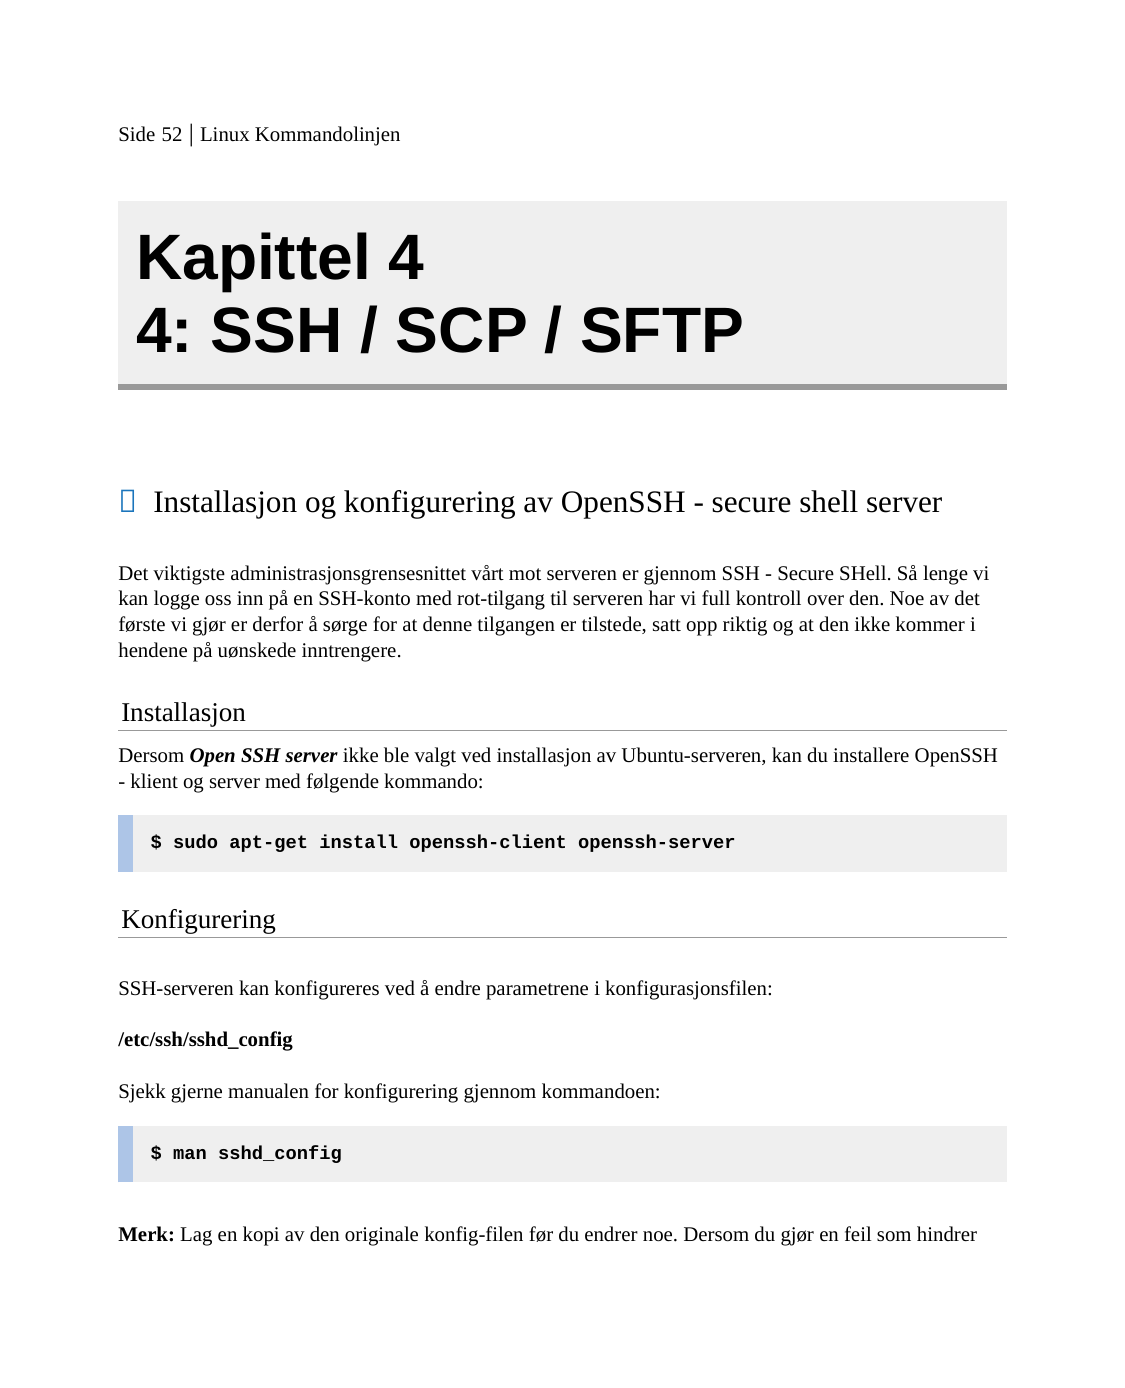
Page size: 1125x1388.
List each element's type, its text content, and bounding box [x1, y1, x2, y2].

text SSH-serveren kan konfigureres ved å endre parametrene i konfigurasjonsfilen: /etc/ssh/sshd_config Sjekk gjerne manualen for konfigurering gjennom kommandoen: [118, 949, 1007, 1103]
subtitle  Installasjon og konfigurering av OpenSSH - secure shell server [118, 479, 1007, 522]
text Merk: Lag en kopi av den originale konfig-filen før du endrer noe. Dersom du gjør en feil som hindrer [118, 1196, 1007, 1246]
text Det viktigste administrasjonsgrensesnittet vårt mot serveren er gjennom SSH - Secure SHell. Så lenge vi kan logge oss inn på en SSH-konto med rot-tilgang til serveren har vi full kontroll over den. Noe av det første vi gjør er derfor å sørge for at denne tilgangen er tilstede, satt opp riktig og at den ikke kommer i hendene på uønskede inntrengere. [118, 534, 1007, 662]
subtitle Installasjon [118, 693, 1007, 730]
subtitle Kapittel 4 4: SSH / SCP / SFTP [118, 201, 1007, 384]
text $ sudo apt-get install openssh-client openssh-server [133, 815, 1007, 872]
text $ man sshd_config [133, 1126, 1007, 1182]
text Dersom Open SSH server ikke ble valgt ved installasjon av Ubuntu-serveren, kan du installere OpenSSH - klient og server med følgende kommando: [118, 743, 1007, 793]
subtitle Konfigurering [118, 900, 1007, 937]
